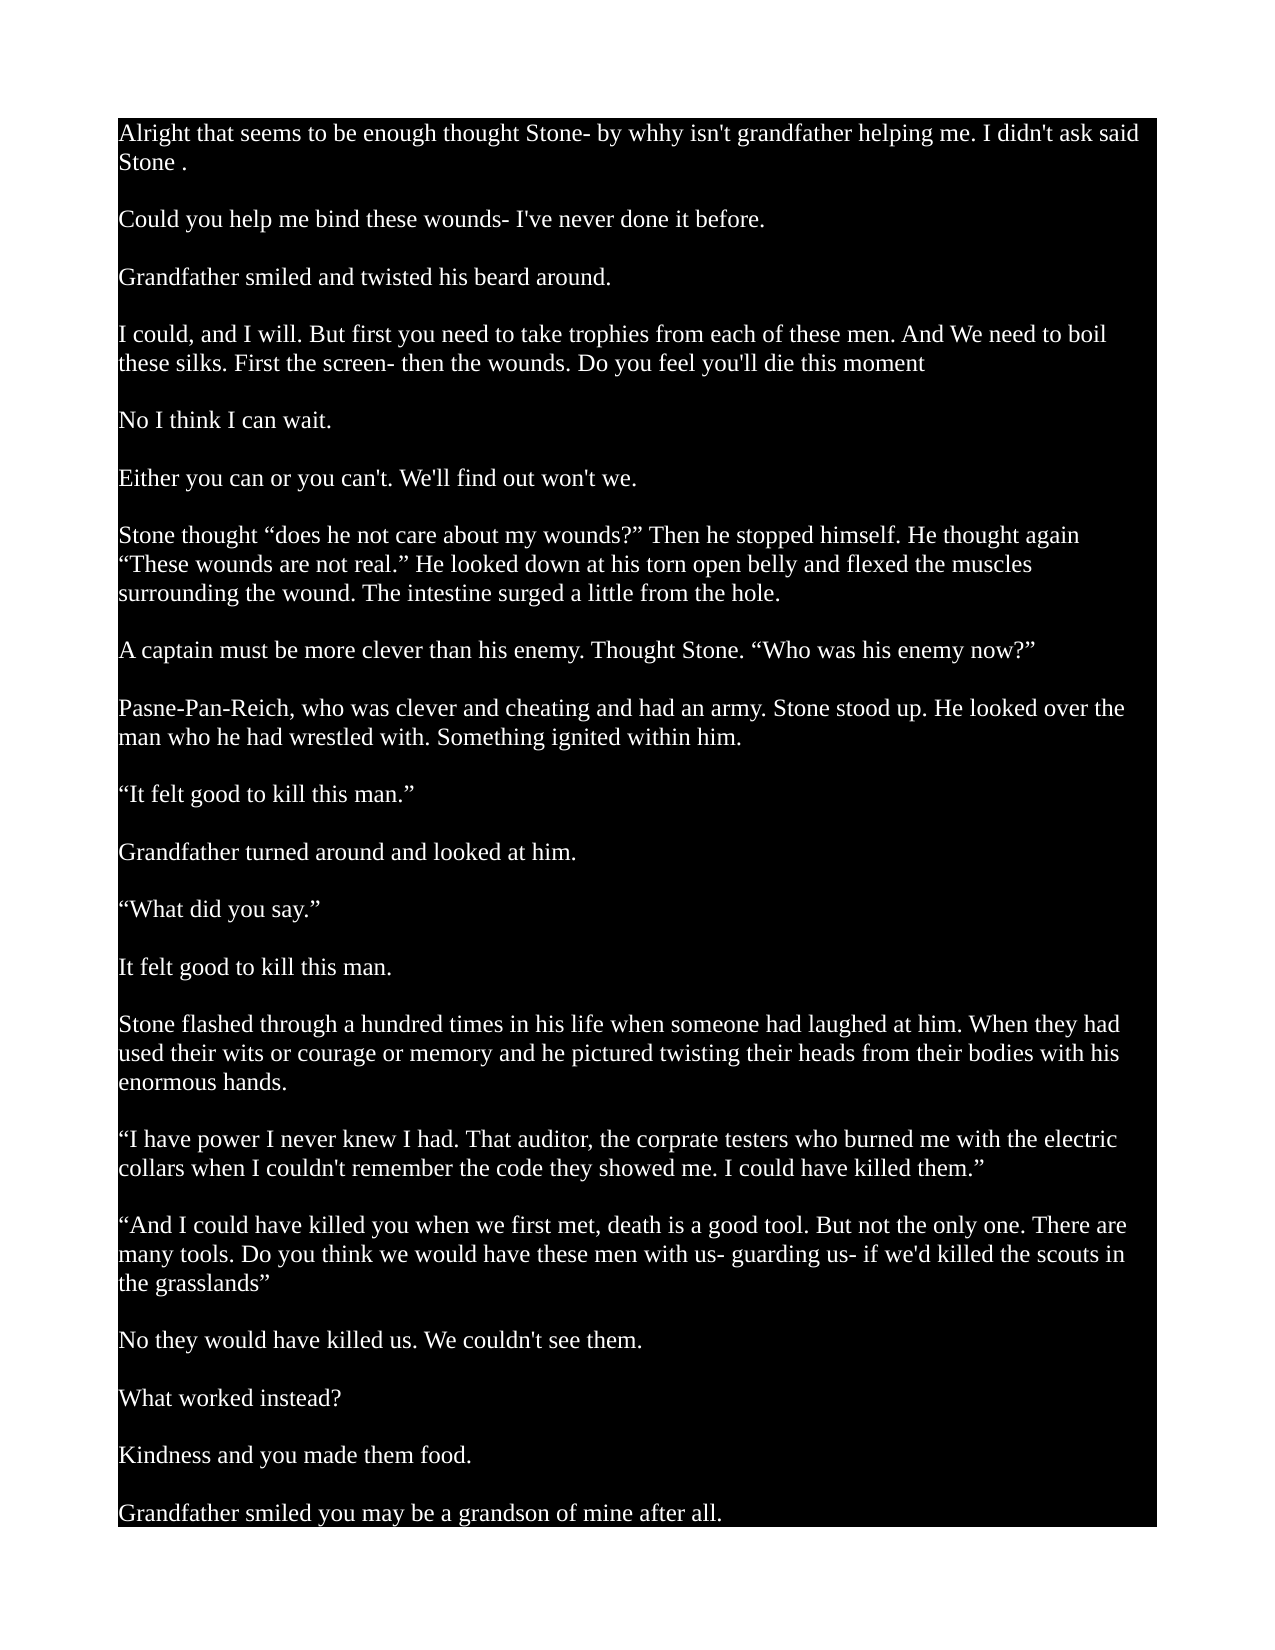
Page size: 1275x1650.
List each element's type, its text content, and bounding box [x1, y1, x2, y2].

text Grandfather turned around and looked at him. “What did you say.” [118, 837, 1157, 952]
text No I think I can wait. Either you can or you can't. We'll find out won't we. [118, 406, 1157, 492]
text Grandfather smiled you may be a grandson of mine after all. [118, 1498, 1157, 1527]
text “I have power I never knew I had. That auditor, the corprate testers who burned me with the electric collars when I couldn't remember the code they showed me. I could have killed them.” [118, 1124, 1157, 1182]
text Alright that seems to be enough thought Stone- by whhy isn't grandfather helping me. I didn't ask said Stone . [118, 118, 1157, 176]
text Stone flashed through a hundred times in his life when someone had laughed at him. When they had used their wits or courage or memory and he pictured twisting their heads from their bodies with his enormous hands. [118, 1009, 1157, 1096]
text It felt good to kill this man. [118, 952, 1157, 981]
text “And I could have killed you when we first met, death is a good tool. But not the only one. There are many tools. Do you think we would have these men with us- guarding us- if we'd killed the scouts in the grasslands” No they would have killed us. We couldn't see them. [118, 1182, 1157, 1354]
text Could you help me bind these wounds- I've never done it before. Grandfather smiled and twisted his beard around. I could, and I will. But first you need to take trophies from each of these men. And We need to boil these silks. First the screen- then the wounds. Do you feel you'll die this moment [118, 204, 1157, 377]
text Stone thought “does he not care about my wounds?” Then he stopped himself. He thought again “These wounds are not real.” He looked down at his torn open belly and flexed the muscles surrounding the wound. The intestine surged a little from the hole. A captain must be more clever than his enemy. Thought Stone. “Who was his enemy now?” Pasne-Pan-Reich, who was clever and cheating and had an army. Stone stood up. He looked over the man who he had wrestled with. Something ignited within him. “It felt good to kill this man.” [118, 521, 1157, 808]
text What worked instead? Kindness and you made them food. [118, 1354, 1157, 1469]
